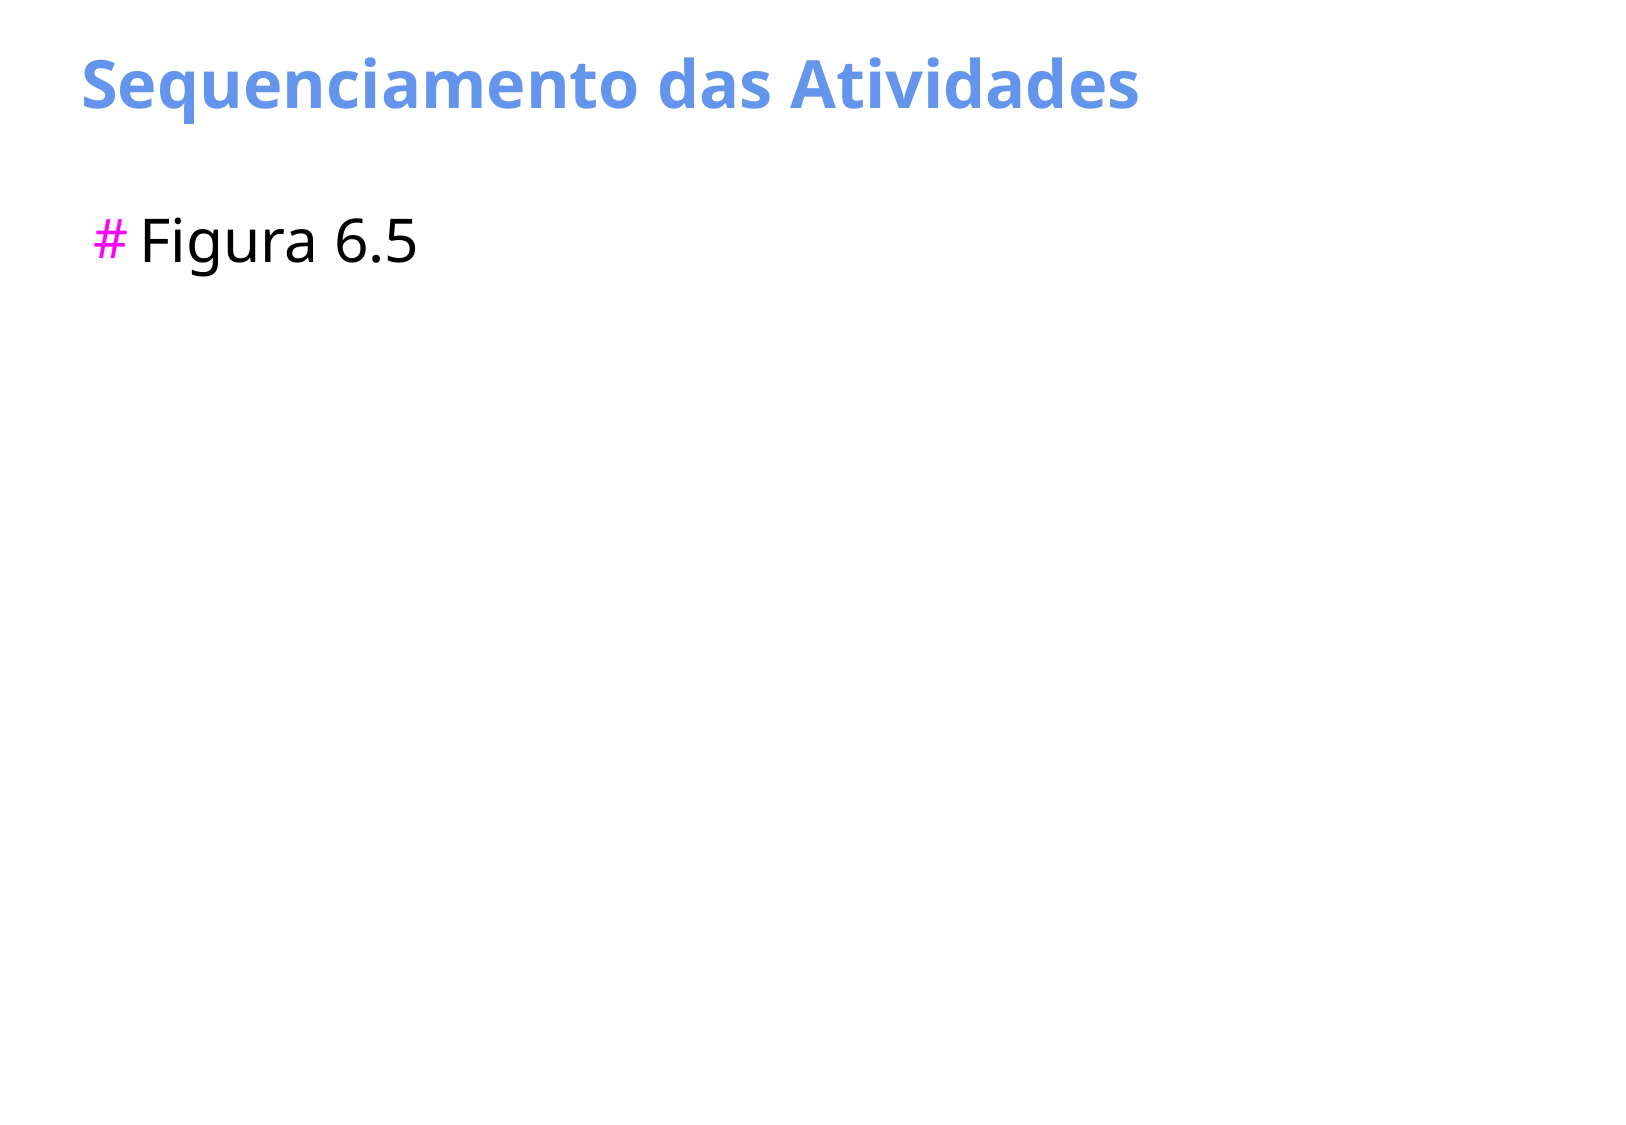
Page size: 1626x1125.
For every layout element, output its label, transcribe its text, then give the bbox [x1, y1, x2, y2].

title Sequenciamento das Atividades [81, 41, 1544, 122]
list Figura 6.5 [81, 165, 1544, 1016]
